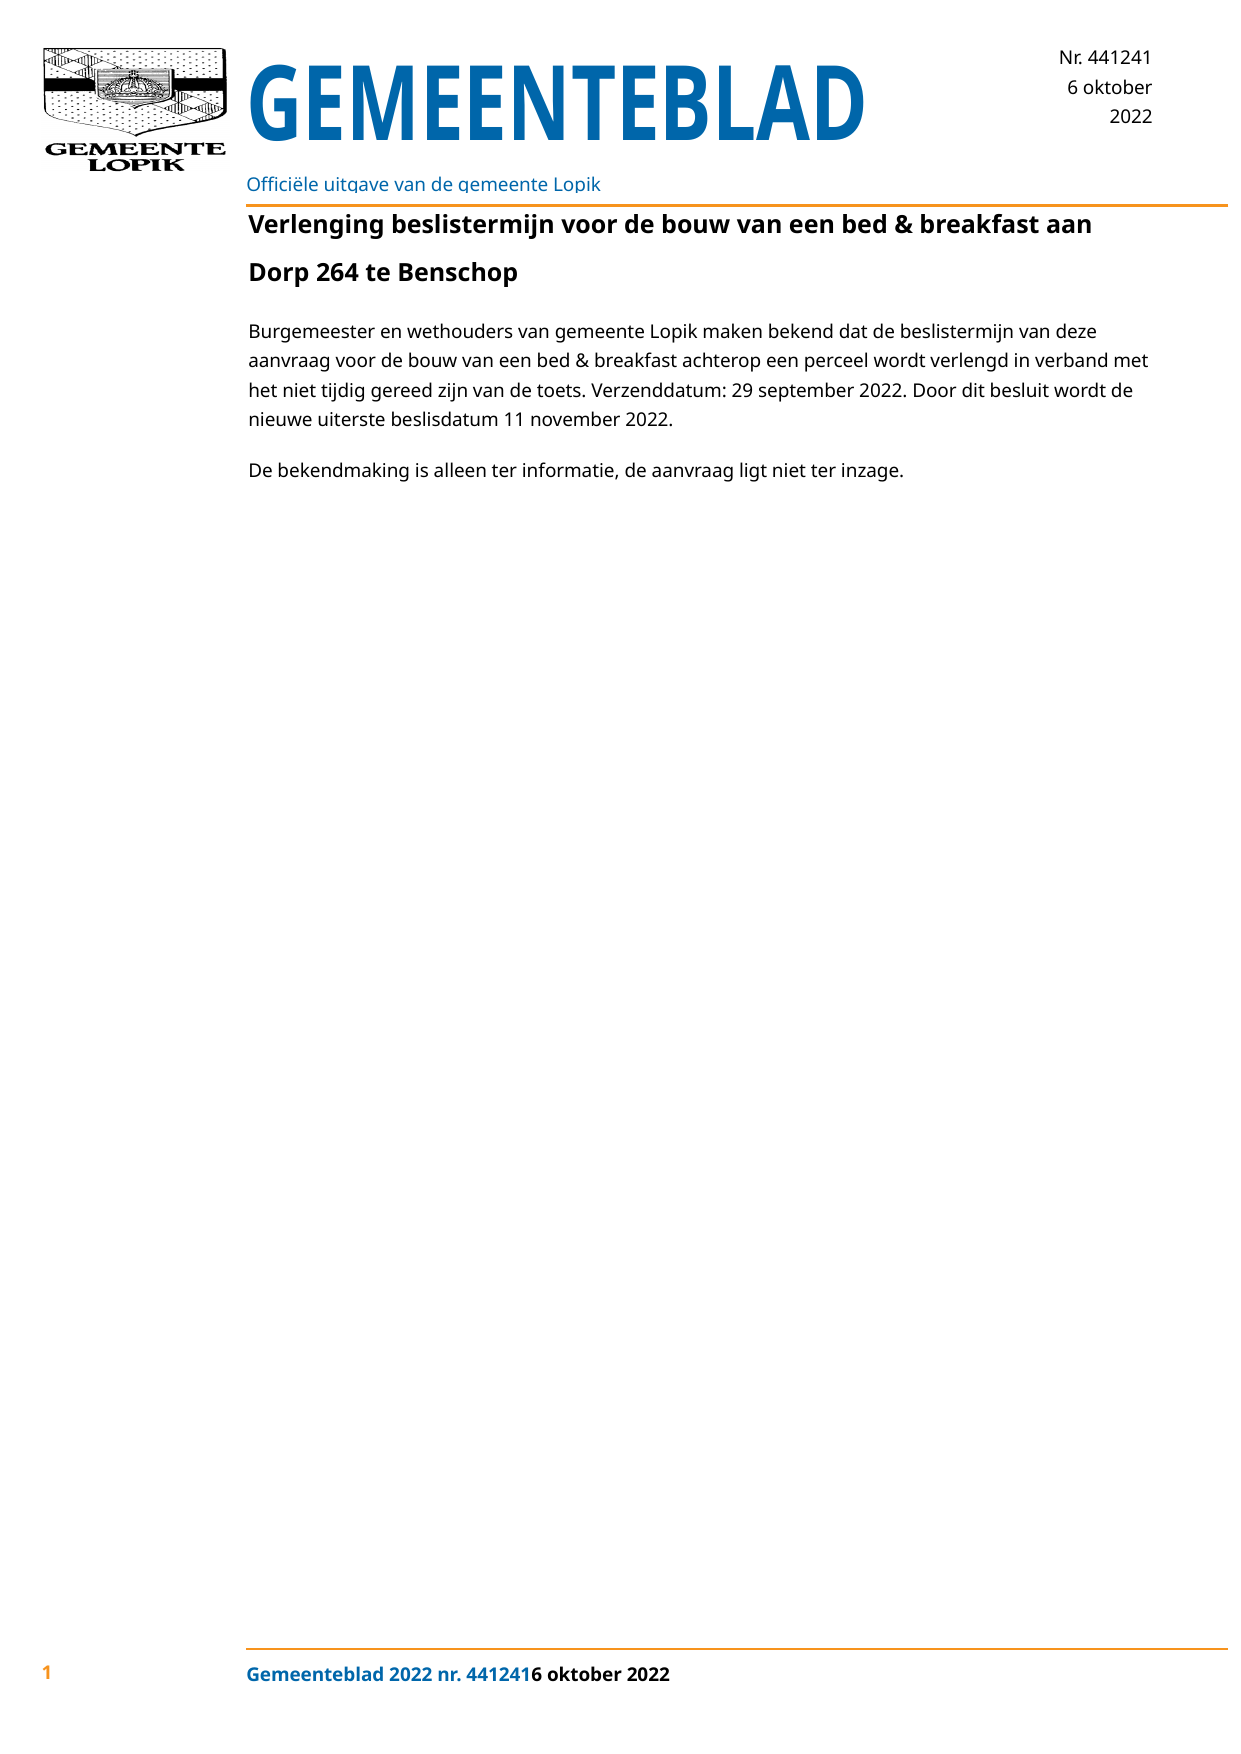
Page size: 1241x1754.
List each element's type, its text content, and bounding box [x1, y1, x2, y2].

picture [41, 47, 231, 172]
text De bekendmaking is alleen ter informatie, de aanvraag ligt niet ter inzage. [248, 457, 1152, 483]
text Verlenging beslistermijn voor de bouw van een bed & breakfast aan Dorp 264 te Benschop [248, 207, 1152, 288]
text Burgemeester en wethouders van gemeente Lopik maken bekend dat de beslistermijn van deze aanvraag voor de bouw van een bed & breakfast achterop een perceel wordt verlengd in verband met het niet tijdig gereed zijn van de toets. Verzenddatum: 29 september 2022. Door dit besluit wordt de nieuwe uiterste beslisdatum 11 november 2022. [248, 318, 1152, 432]
